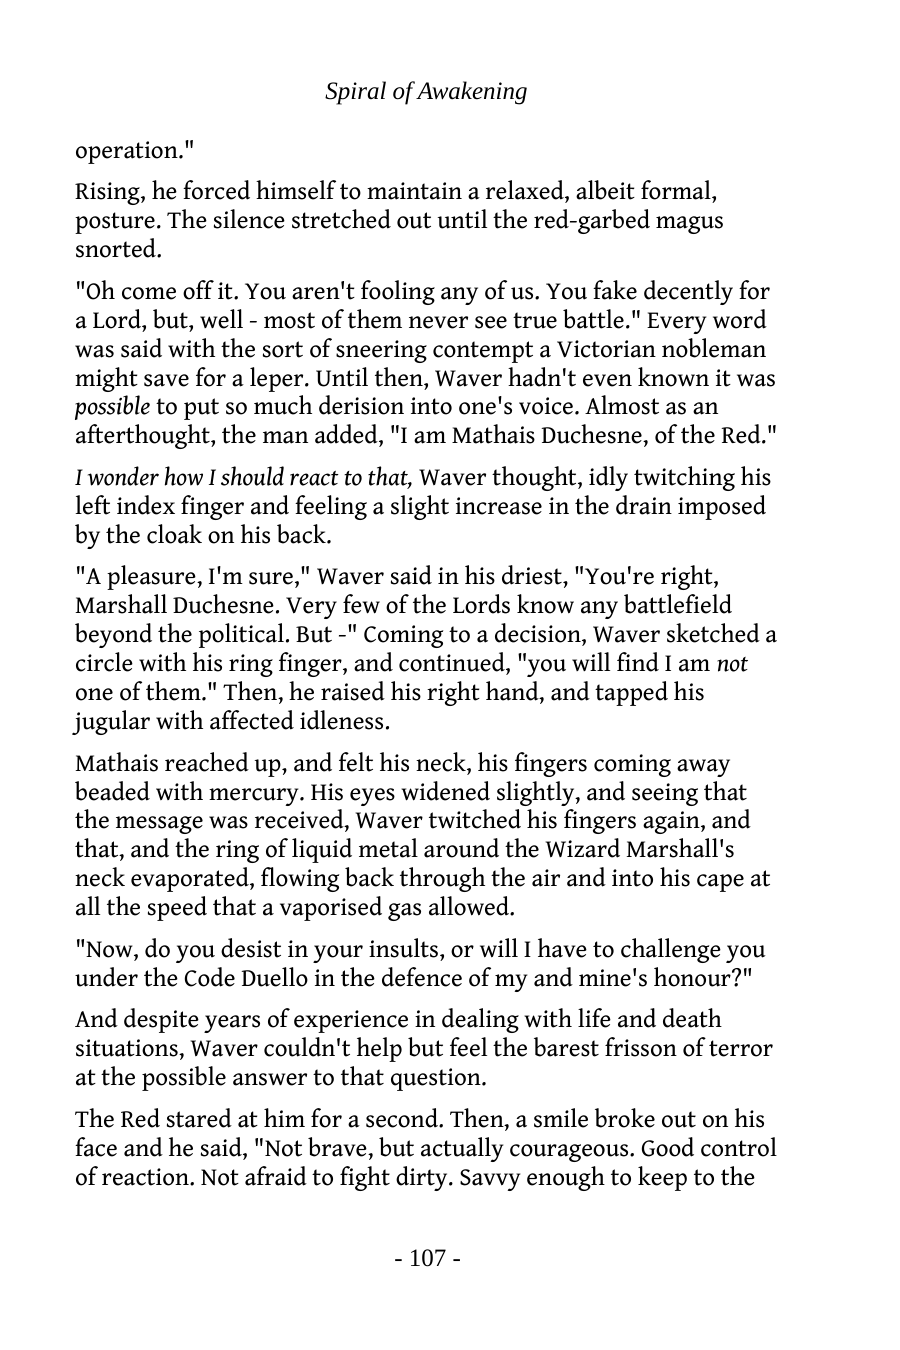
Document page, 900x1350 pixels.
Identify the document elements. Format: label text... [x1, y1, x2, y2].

text "Now, do you desist in your insults, or will I have to challenge you under the Code Duello in the defence of my and mine's honour?" [75, 935, 780, 993]
text Mathais reached up, and felt his neck, his fingers coming away beaded with mercury. His eyes widened slightly, and seeing that the message was received, Waver twitched his fingers again, and that, and the ring of liquid metal around the Wizard Marshall's neck evaporated, flowing back through the air and into his cape at all the speed that a vaporised gas allowed. [75, 749, 780, 923]
text operation." [75, 136, 780, 165]
text "A pleasure, I'm sure," Waver said in his driest, "You're right, Marshall Duchesne. Very few of the Lords know any battlefield beyond the political. But -" Coming to a decision, Waver sketched a circle with his ring finger, and continued, "you will find I am not one of them." Then, he raised his right hand, and tapped his jugular with affected idleness. [75, 563, 780, 737]
text I wonder how I should react to that, Waver thought, idly twitching his left index finger and feeling a slight increase in the drain imposed by the cloak on his back. [75, 463, 780, 550]
text And despite years of experience in dealing with life and death situations, Waver couldn't help but feel the barest frisson of terror at the possible answer to that question. [75, 1006, 780, 1093]
text Rising, he forced himself to maintain a relaxed, albeit formal, posture. The silence stretched out until the red-garbed magus snorted. [75, 178, 780, 265]
text The Red stared at him for a second. Then, a smile broke out on his face and he said, "Not brave, but actually courageous. Good control of reaction. Not afraid to fight dirty. Savvy enough to keep to the [75, 1105, 780, 1192]
text "Oh come off it. You aren't fooling any of us. You fake decently for a Lord, but, well - most of them never see true battle." Every word was said with the sort of sneering contempt a Victorian nobleman might save for a leper. Until then, Waver hadn't even known it was possible to put so much derision into one's voice. Almost as an afterthought, the man added, "I am Mathais Duchesne, of the Red." [75, 277, 780, 451]
